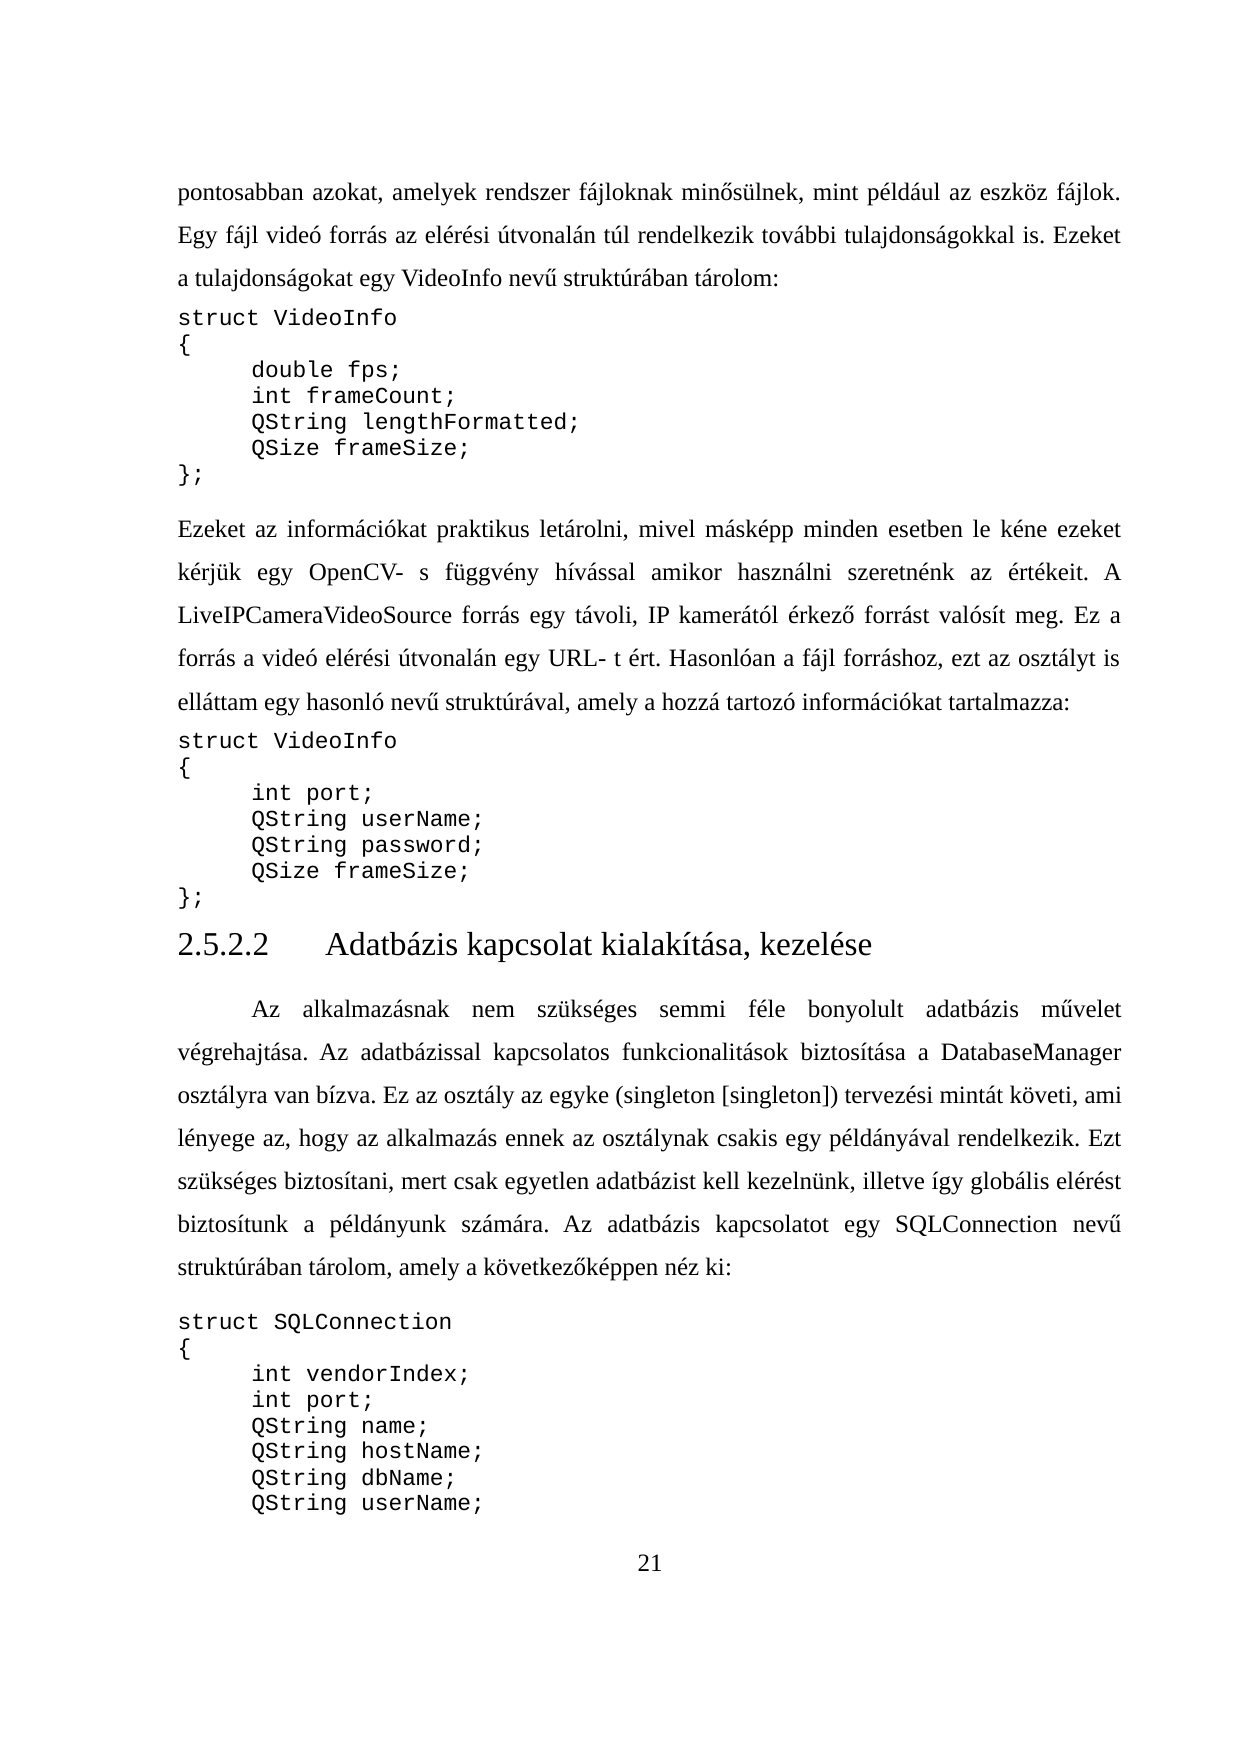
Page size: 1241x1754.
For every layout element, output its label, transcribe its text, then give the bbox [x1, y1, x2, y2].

text double fps; [177, 358, 1122, 384]
text QString password; [177, 833, 1122, 859]
text struct VideoInfo [177, 307, 1122, 332]
text { [177, 1336, 1122, 1362]
text struct VideoInfo [177, 730, 1122, 756]
text QString userName; [177, 807, 1122, 833]
text pontosabban azokat, amelyek rendszer fájloknak minősülnek, mint például az eszköz fájlok. Egy fájl videó forrás az elérési útvonalán túl rendelkezik további tulajdonságokkal is. Ezeket a tulajdonságokat egy VideoInfo nevű struktúrában tárolom: [177, 177, 1122, 292]
text { [177, 332, 1122, 358]
text }; [177, 885, 1122, 911]
text { [177, 756, 1122, 782]
subtitle Adatbázis kapcsolat kialakítása, kezelése [177, 924, 1122, 962]
text }; [177, 462, 1122, 488]
text QString name; [177, 1414, 1122, 1440]
text Az alkalmazásnak nem szükséges semmi féle bonyolult adatbázis művelet végrehajtása. Az adatbázissal kapcsolatos funkcionalitások biztosítása a DatabaseManager osztályra van bízva. Ez az osztály az egyke (singleton [singleton]) tervezési mintát követi, ami lényege az, hogy az alkalmazás ennek az osztálynak csakis egy példányával rendelkezik. Ezt szükséges biztosítani, mert csak egyetlen adatbázist kell kezelnünk, illetve így globális elérést biztosítunk a példányunk számára. Az adatbázis kapcsolatot egy SQLConnection nevű struktúrában tárolom, amely a következőképpen néz ki: [177, 994, 1122, 1281]
text QString userName; [177, 1492, 1122, 1518]
text int vendorIndex; [177, 1362, 1122, 1388]
text struct SQLConnection [177, 1310, 1122, 1336]
text QString hostName; [177, 1440, 1122, 1466]
text QSize frameSize; [177, 859, 1122, 885]
text int port; [177, 782, 1122, 807]
text int frameCount; [177, 384, 1122, 410]
text QSize frameSize; [177, 436, 1122, 462]
text Ezeket az információkat praktikus letárolni, mivel másképp minden esetben le kéne ezeket kérjük egy OpenCV- s függvény hívással amikor használni szeretnénk az értékeit. A LiveIPCameraVideoSource forrás egy távoli, IP kamerától érkező forrást valósít meg. Ez a forrás a videó elérési útvonalán egy URL- t ért. Hasonlóan a fájl forráshoz, ezt az osztályt is elláttam egy hasonló nevű struktúrával, amely a hozzá tartozó információkat tartalmazza: [177, 514, 1122, 715]
text int port; [177, 1388, 1122, 1414]
text QString lengthFormatted; [177, 410, 1122, 436]
text QString dbName; [177, 1466, 1122, 1492]
